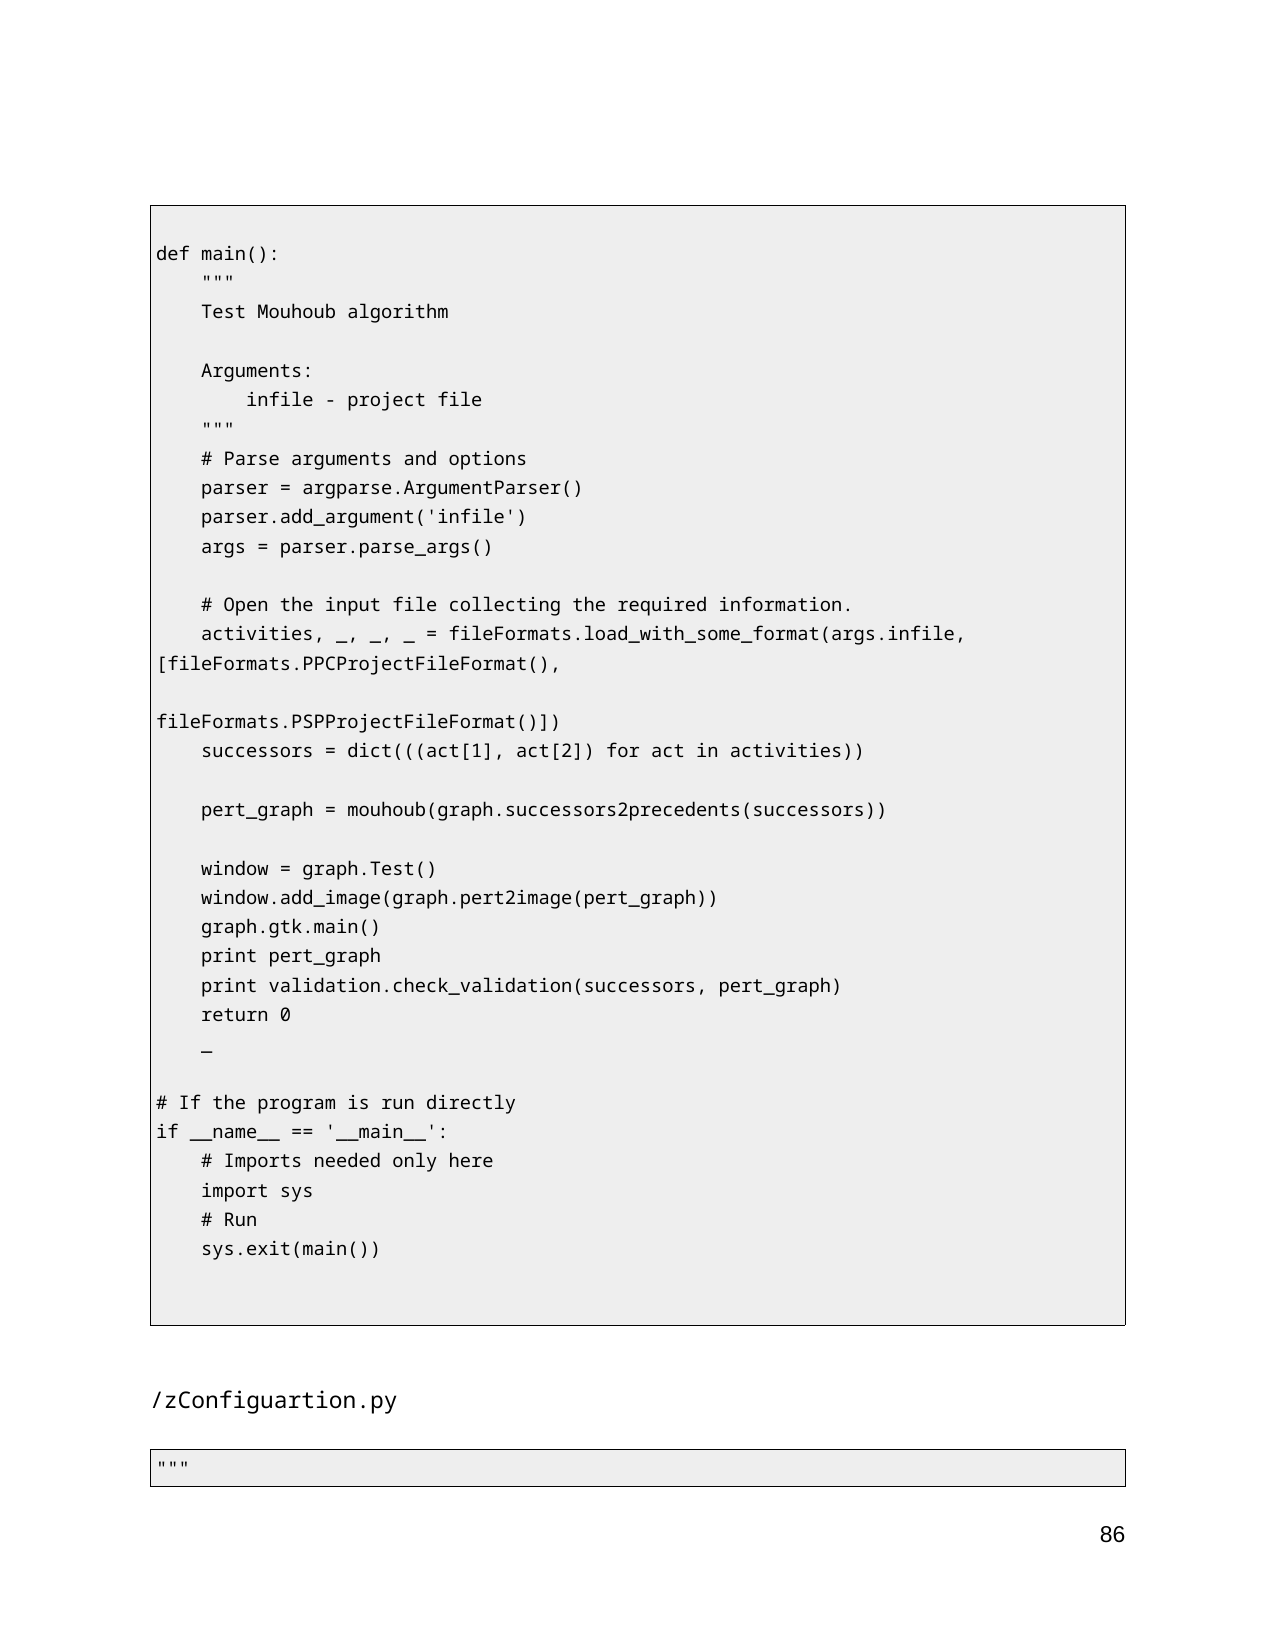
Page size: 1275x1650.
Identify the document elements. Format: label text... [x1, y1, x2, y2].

table_header def main(): """ Test Mouhoub algorithm Arguments: infile - project file """ # Parse arguments and options parser = argparse.ArgumentParser() parser.add_argument('infile') args = parser.parse_args() # Open the input file collecting the required information. activities, _, _, _ = fileFormats.load_with_some_format(args.infile, [fileFormats.PPCProjectFileFormat(), fileFormats.PSPProjectFileFormat()]) successors = dict(((act[1], act[2]) for act in activities)) pert_graph = mouhoub(graph.successors2precedents(successors)) window = graph.Test() window.add_image(graph.pert2image(pert_graph)) graph.gtk.main() print pert_graph print validation.check_validation(successors, pert_graph) return 0 _ # If the program is run directly if __name__ == '__main__': # Imports needed only here import sys # Run sys.exit(main()) [151, 206, 1125, 1325]
text /zConfiguartion.py [150, 1384, 1125, 1415]
table_header """ [151, 1450, 1125, 1486]
